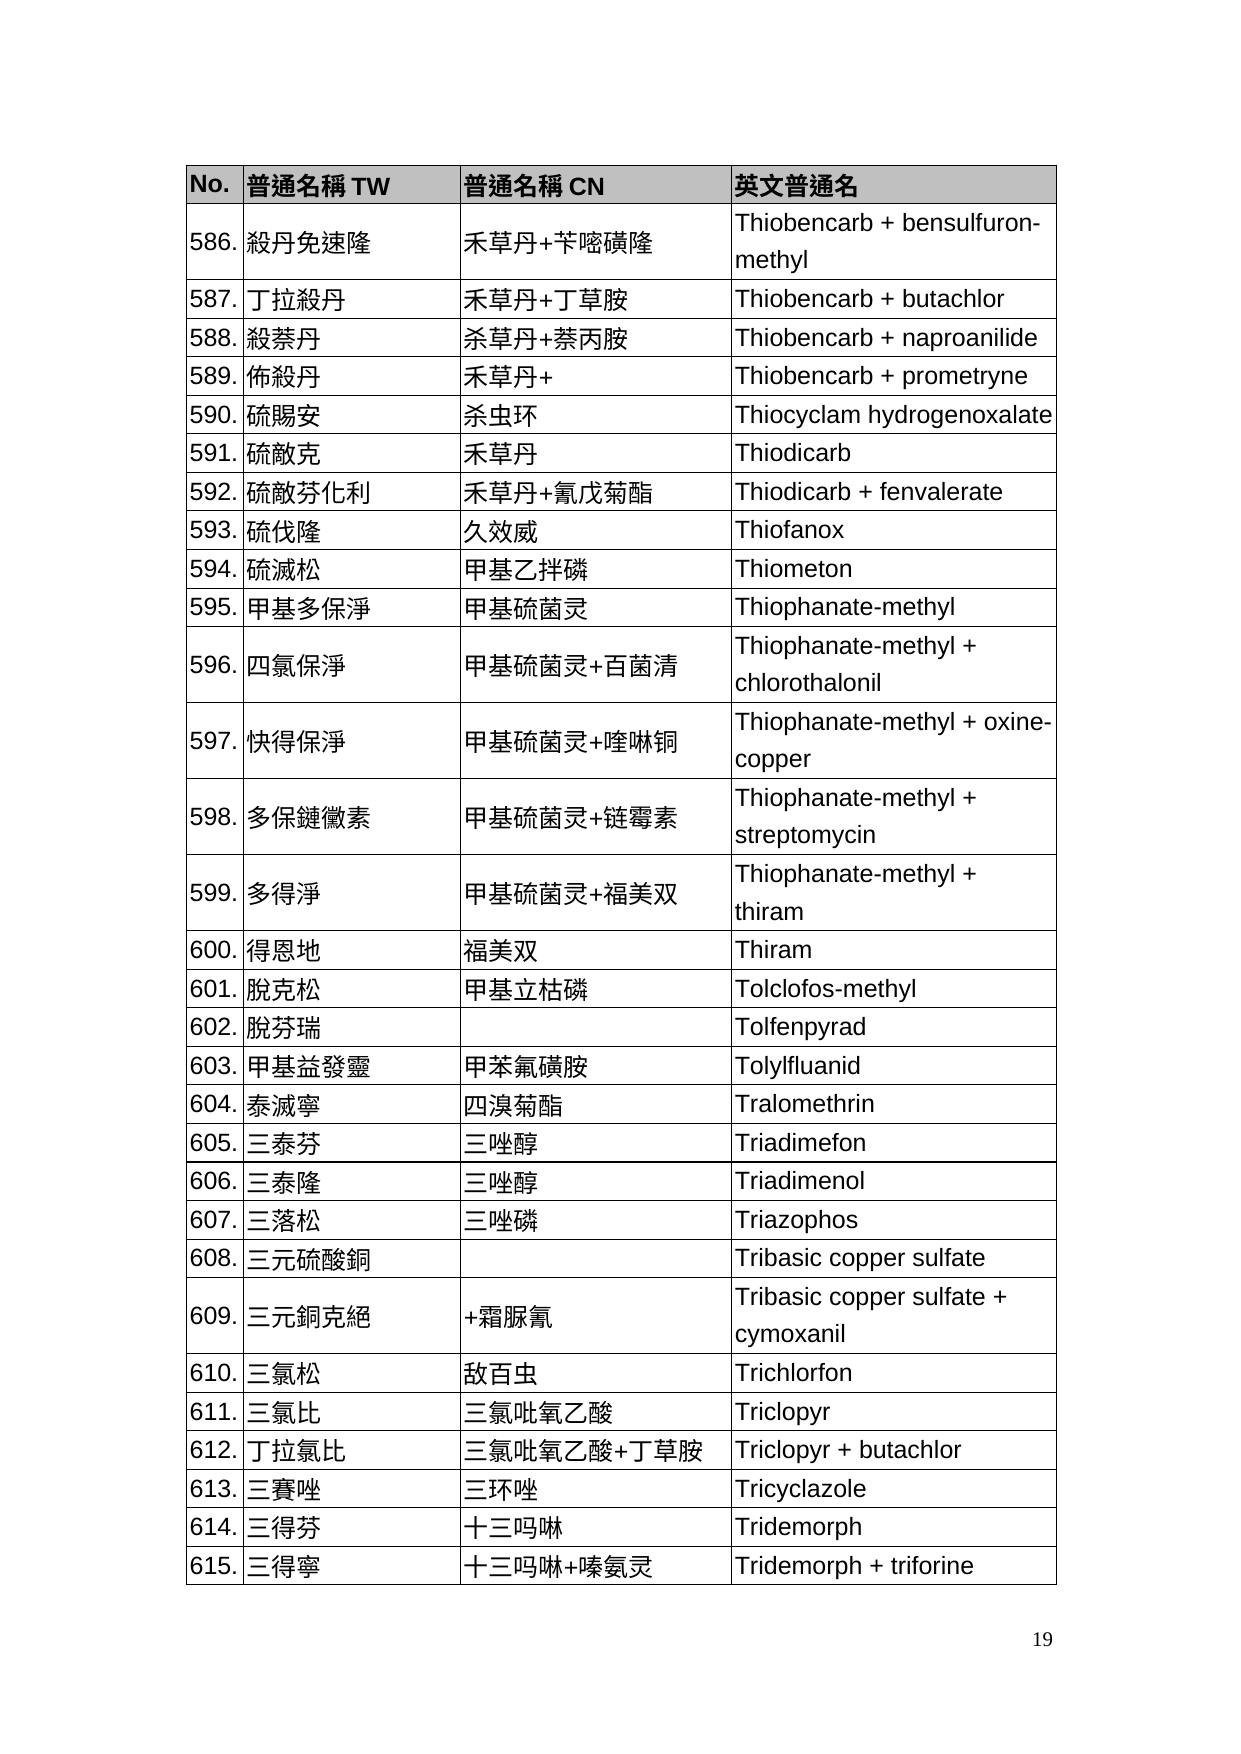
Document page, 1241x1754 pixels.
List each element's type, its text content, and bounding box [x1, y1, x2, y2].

table_cell Tolclofos-methyl [732, 970, 1056, 1007]
table_cell Tricyclazole [732, 1470, 1056, 1507]
table_header No. [187, 166, 243, 203]
table_cell [187, 1547, 243, 1584]
table_cell [187, 589, 243, 626]
table_cell [187, 357, 243, 395]
table_cell 甲基立枯磷 [461, 970, 731, 1007]
table_cell [187, 1085, 243, 1123]
table_cell [187, 1124, 243, 1161]
table_cell 甲基硫菌灵+链霉素 [461, 779, 731, 854]
table_cell Triclopyr + butachlor [732, 1431, 1056, 1469]
table_cell 三泰芬 [244, 1124, 460, 1161]
table_cell 三环唑 [461, 1470, 731, 1507]
table_cell 三泰隆 [244, 1163, 460, 1200]
table_header 普通名稱CN [461, 166, 731, 203]
table_cell Thiobencarb + naproanilide [732, 319, 1056, 356]
table_cell [187, 511, 243, 549]
table_cell 禾草丹 [461, 434, 731, 472]
table_cell 硫滅松 [244, 550, 460, 587]
table_cell Triadimefon [732, 1124, 1056, 1161]
table_cell 硫敵克 [244, 434, 460, 472]
table_cell [187, 1393, 243, 1430]
table_cell 久效威 [461, 511, 731, 549]
table_cell 快得保淨 [244, 703, 460, 778]
table_cell 三得寧 [244, 1547, 460, 1584]
table_cell 敌百虫 [461, 1354, 731, 1392]
table_cell 禾草丹+ [461, 357, 731, 395]
table_cell Tribasic copper sulfate [732, 1240, 1056, 1277]
table_cell [187, 550, 243, 587]
table_cell Thiophanate-methyl + oxine-copper [732, 703, 1056, 778]
table_cell [187, 855, 243, 930]
table_cell [187, 931, 243, 969]
table_cell 甲苯氟磺胺 [461, 1047, 731, 1084]
table_cell [187, 627, 243, 702]
table_cell Triadimenol [732, 1163, 1056, 1200]
table_cell [187, 396, 243, 433]
table_cell 脫克松 [244, 970, 460, 1007]
table_cell Thiocyclam hydrogenoxalate [732, 396, 1056, 433]
table_header 英文普通名 [732, 166, 1056, 203]
table_cell Thiophanate-methyl + streptomycin [732, 779, 1056, 854]
table_cell 四溴菊酯 [461, 1085, 731, 1123]
table_cell Thiophanate-methyl + chlorothalonil [732, 627, 1056, 702]
table_cell Tolylfluanid [732, 1047, 1056, 1084]
table_cell 三氯吡氧乙酸+丁草胺 [461, 1431, 731, 1469]
table_cell [187, 1163, 243, 1200]
table_cell Tralomethrin [732, 1085, 1056, 1123]
table_cell Tridemorph [732, 1508, 1056, 1546]
table_cell 脫芬瑞 [244, 1008, 460, 1046]
table_cell Thiometon [732, 550, 1056, 587]
table_cell 硫伐隆 [244, 511, 460, 549]
table_cell 三元銅克絕 [244, 1278, 460, 1353]
table_cell Tribasic copper sulfate + cymoxanil [732, 1278, 1056, 1353]
table_cell [187, 1201, 243, 1238]
table_cell 禾草丹+丁草胺 [461, 280, 731, 318]
table_cell Trichlorfon [732, 1354, 1056, 1392]
table_cell 禾草丹+苄嘧磺隆 [461, 204, 731, 279]
table_cell 四氯保淨 [244, 627, 460, 702]
table_cell 甲基多保淨 [244, 589, 460, 626]
table_cell 泰滅寧 [244, 1085, 460, 1123]
table_cell 硫賜安 [244, 396, 460, 433]
table_cell Tridemorph + triforine [732, 1547, 1056, 1584]
table_cell 三唑醇 [461, 1124, 731, 1161]
table_cell Thiobencarb + bensulfuron-methyl [732, 204, 1056, 279]
table_cell Tolfenpyrad [732, 1008, 1056, 1046]
table_cell [187, 280, 243, 318]
table_cell Thiobencarb + prometryne [732, 357, 1056, 395]
table_cell 十三吗啉 [461, 1508, 731, 1546]
table_cell 三氯吡氧乙酸 [461, 1393, 731, 1430]
table_cell 三氯松 [244, 1354, 460, 1392]
table_cell [187, 703, 243, 778]
table_cell [461, 1008, 731, 1046]
table_cell [187, 1240, 243, 1277]
table_cell 甲基益發靈 [244, 1047, 460, 1084]
table_cell [187, 1008, 243, 1046]
table_cell 三元硫酸銅 [244, 1240, 460, 1277]
table_cell [187, 204, 243, 279]
table_cell Thiophanate-methyl + thiram [732, 855, 1056, 930]
table_cell Thiofanox [732, 511, 1056, 549]
table_cell [187, 1278, 243, 1353]
table_header 普通名稱TW [244, 166, 460, 203]
table_cell 多得淨 [244, 855, 460, 930]
table_cell [187, 1508, 243, 1546]
table_cell 多保鏈黴素 [244, 779, 460, 854]
table_cell 硫敵芬化利 [244, 473, 460, 510]
table_cell [187, 1470, 243, 1507]
table_cell 三唑醇 [461, 1163, 731, 1200]
table_cell [187, 1354, 243, 1392]
table_cell Thiophanate-methyl [732, 589, 1056, 626]
table_cell 丁拉殺丹 [244, 280, 460, 318]
table_cell [187, 779, 243, 854]
table_cell 福美双 [461, 931, 731, 969]
table_cell 禾草丹+氰戊菊酯 [461, 473, 731, 510]
table_cell [461, 1240, 731, 1277]
table_cell 得恩地 [244, 931, 460, 969]
table_cell 甲基硫菌灵+喹啉铜 [461, 703, 731, 778]
table_cell 三落松 [244, 1201, 460, 1238]
table_cell 甲基硫菌灵 [461, 589, 731, 626]
table_cell [187, 434, 243, 472]
table_cell 三賽唑 [244, 1470, 460, 1507]
table_cell 殺丹免速隆 [244, 204, 460, 279]
table_cell 甲基硫菌灵+福美双 [461, 855, 731, 930]
table_cell 三唑磷 [461, 1201, 731, 1238]
table_cell 杀虫环 [461, 396, 731, 433]
table_cell 丁拉氯比 [244, 1431, 460, 1469]
table_cell +霜脲氰 [461, 1278, 731, 1353]
table_cell 杀草丹+萘丙胺 [461, 319, 731, 356]
table_cell 三氯比 [244, 1393, 460, 1430]
table_cell Thiodicarb [732, 434, 1056, 472]
table_cell Thiram [732, 931, 1056, 969]
table_cell [187, 1431, 243, 1469]
table_cell 殺萘丹 [244, 319, 460, 356]
table_cell 甲基乙拌磷 [461, 550, 731, 587]
table_cell 三得芬 [244, 1508, 460, 1546]
table_cell [187, 970, 243, 1007]
table_cell 甲基硫菌灵+百菌清 [461, 627, 731, 702]
table_cell Thiobencarb + butachlor [732, 280, 1056, 318]
table_cell 十三吗啉+嗪氨灵 [461, 1547, 731, 1584]
table_cell Thiodicarb + fenvalerate [732, 473, 1056, 510]
table_cell Triazophos [732, 1201, 1056, 1238]
table_cell [187, 319, 243, 356]
table_cell [187, 473, 243, 510]
table_cell Triclopyr [732, 1393, 1056, 1430]
table_cell 佈殺丹 [244, 357, 460, 395]
table_cell [187, 1047, 243, 1084]
